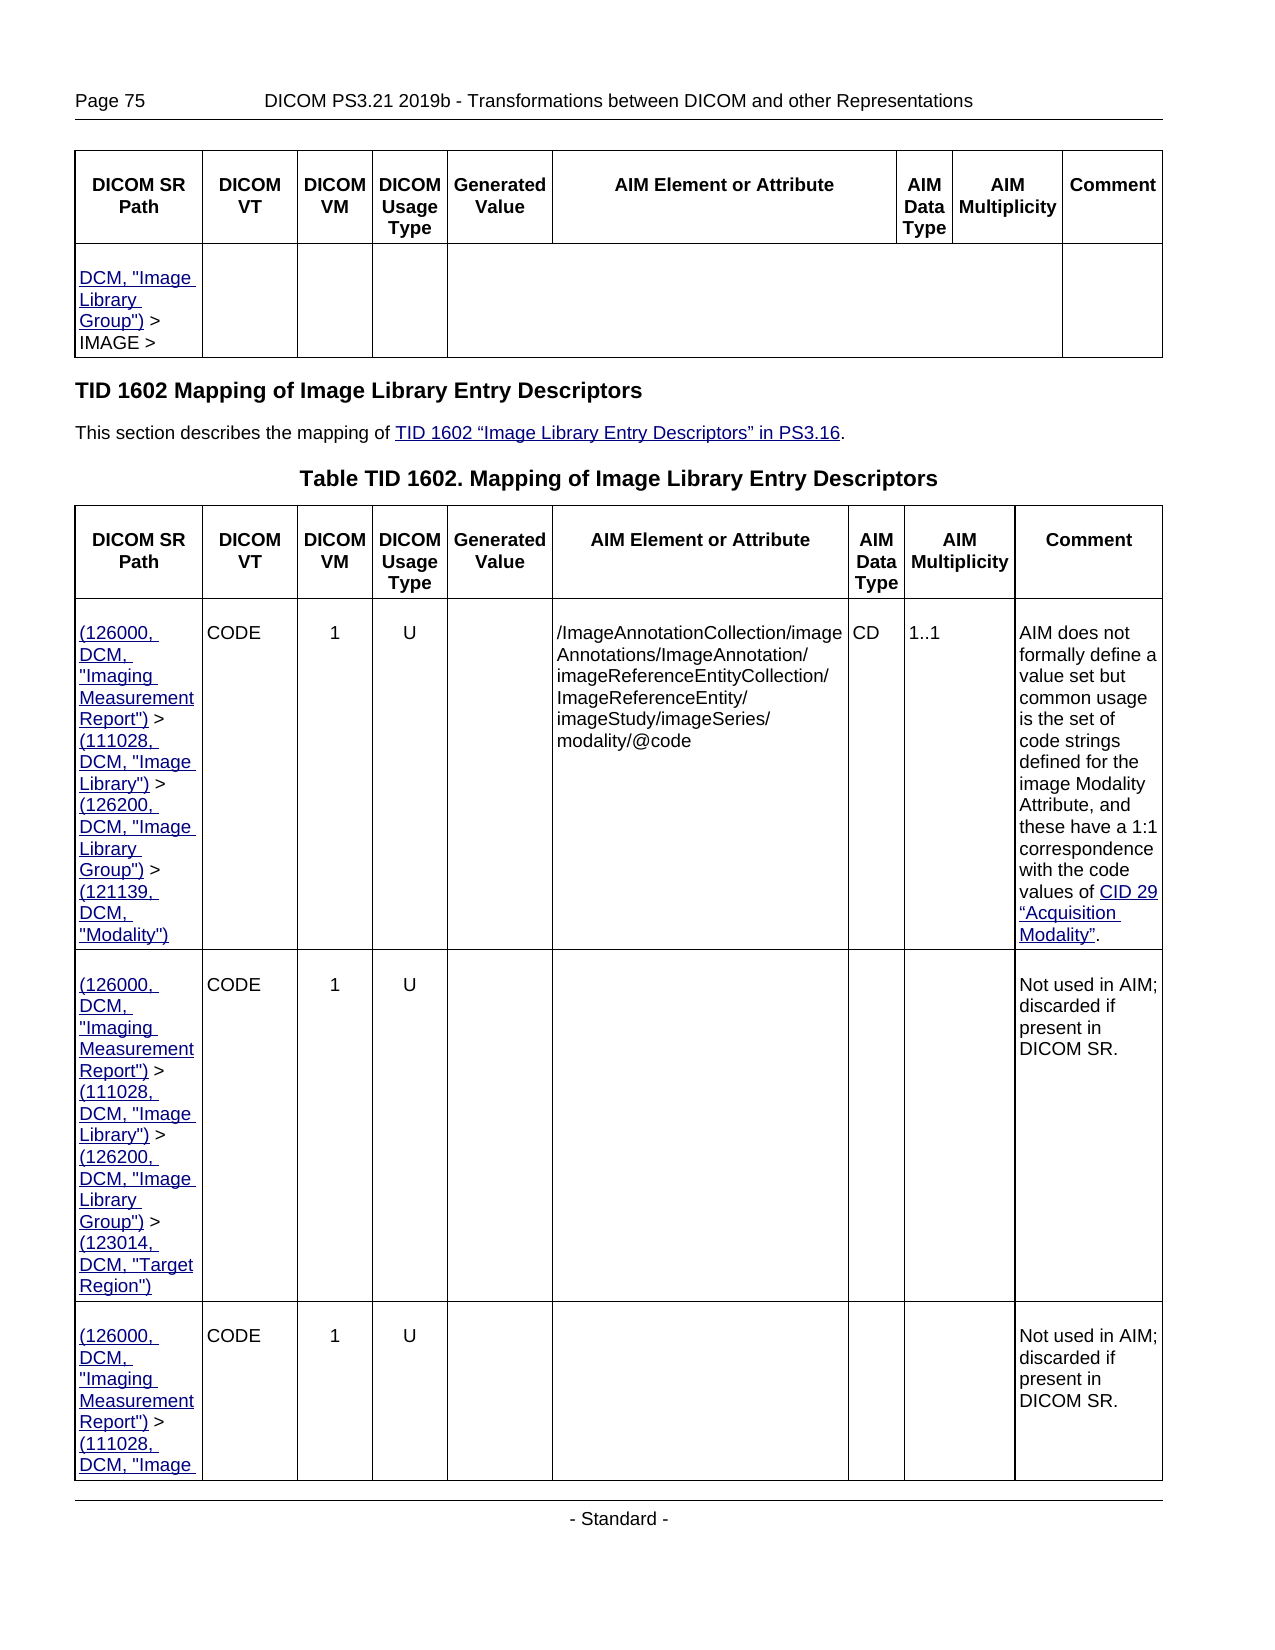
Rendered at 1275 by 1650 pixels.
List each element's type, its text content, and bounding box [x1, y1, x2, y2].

table_cell AIM does not formally define a value set but common usage is the set of code strings defined for the image Modality Attribute, and these have a 1:1 correspondence with the code values of CID 29 “Acquisition Modality”. [1016, 599, 1162, 949]
table_header Generated Value [448, 151, 552, 243]
table_header AIM Element or Attribute [553, 151, 896, 243]
table_cell [553, 950, 848, 1301]
table_header AIM Element or Attribute [553, 506, 848, 598]
table_header DICOM SR Path [76, 151, 202, 243]
table_header DICOM VM [298, 506, 372, 598]
table_cell U [373, 1302, 447, 1480]
table_cell CODE [203, 599, 297, 949]
table_header AIM Multiplicity [905, 506, 1014, 598]
table_header DICOM VT [203, 506, 297, 598]
table_cell [448, 244, 1062, 357]
table_header Comment [1063, 151, 1162, 243]
table_cell CODE [203, 950, 297, 1301]
table_header Generated Value [448, 506, 552, 598]
table_cell Not used in AIM; discarded if present in DICOM SR. [1016, 1302, 1162, 1480]
table_cell [203, 244, 297, 357]
table_cell [849, 1302, 904, 1480]
table_cell [448, 1302, 552, 1480]
table_cell [1063, 244, 1162, 357]
table_header DICOM SR Path [76, 506, 202, 598]
table_cell [849, 950, 904, 1301]
text Table TID 1602. Mapping of Image Library Entry Descriptors [75, 466, 1162, 491]
table_cell 1 [298, 599, 372, 949]
table_header DICOM VM [298, 151, 372, 243]
table_cell [448, 950, 552, 1301]
text TID 1602 Mapping of Image Library Entry Descriptors [75, 377, 1162, 403]
table_cell [298, 244, 372, 357]
table_cell U [373, 950, 447, 1301]
table_cell /Image​Annotation​Collection/​image​Annotations/​Image​Annotation/​imageReferenceEntityCollection/​ImageReferenceEntity/​imageStudy/​imageSeries/​modality/​@code [553, 599, 848, 949]
text This section describes the mapping of TID 1602 “Image Library Entry Descriptors” in PS3.16. [75, 422, 1162, 443]
table_cell (126000, DCM, "Imaging Measurement Report") > (111028, DCM, "Image Library") > (126200, DCM, "Image Library Group") > (121139, DCM, "Modality") [76, 599, 202, 949]
table_header DICOM Usage Type [373, 151, 447, 243]
table_cell DCM, "Image Library Group") > IMAGE > [76, 244, 202, 357]
table_cell [553, 1302, 848, 1480]
table_header DICOM Usage Type [373, 506, 447, 598]
table_cell CODE [203, 1302, 297, 1480]
table_cell 1 [298, 1302, 372, 1480]
table_cell [905, 950, 1014, 1301]
table_cell [448, 599, 552, 949]
table_cell 1..1 [905, 599, 1014, 949]
table_header DICOM VT [203, 151, 297, 243]
table_cell CD [849, 599, 904, 949]
table_cell 1 [298, 950, 372, 1301]
table_header AIM Multiplicity [953, 151, 1062, 243]
table_cell [905, 1302, 1014, 1480]
table_cell U [373, 599, 447, 949]
table_header Comment [1016, 506, 1162, 598]
table_header AIM Data Type [897, 151, 952, 243]
table_cell [373, 244, 447, 357]
table_cell (126000, DCM, "Imaging Measurement Report") > (111028, DCM, "Image Library") > (126200, DCM, "Image Library Group") > (123014, DCM, "Target Region") [76, 950, 202, 1301]
table_cell Not used in AIM; discarded if present in DICOM SR. [1016, 950, 1162, 1301]
table_cell (126000, DCM, "Imaging Measurement Report") > (111028, DCM, "Image [76, 1302, 202, 1480]
table_header AIM Data Type [849, 506, 904, 598]
